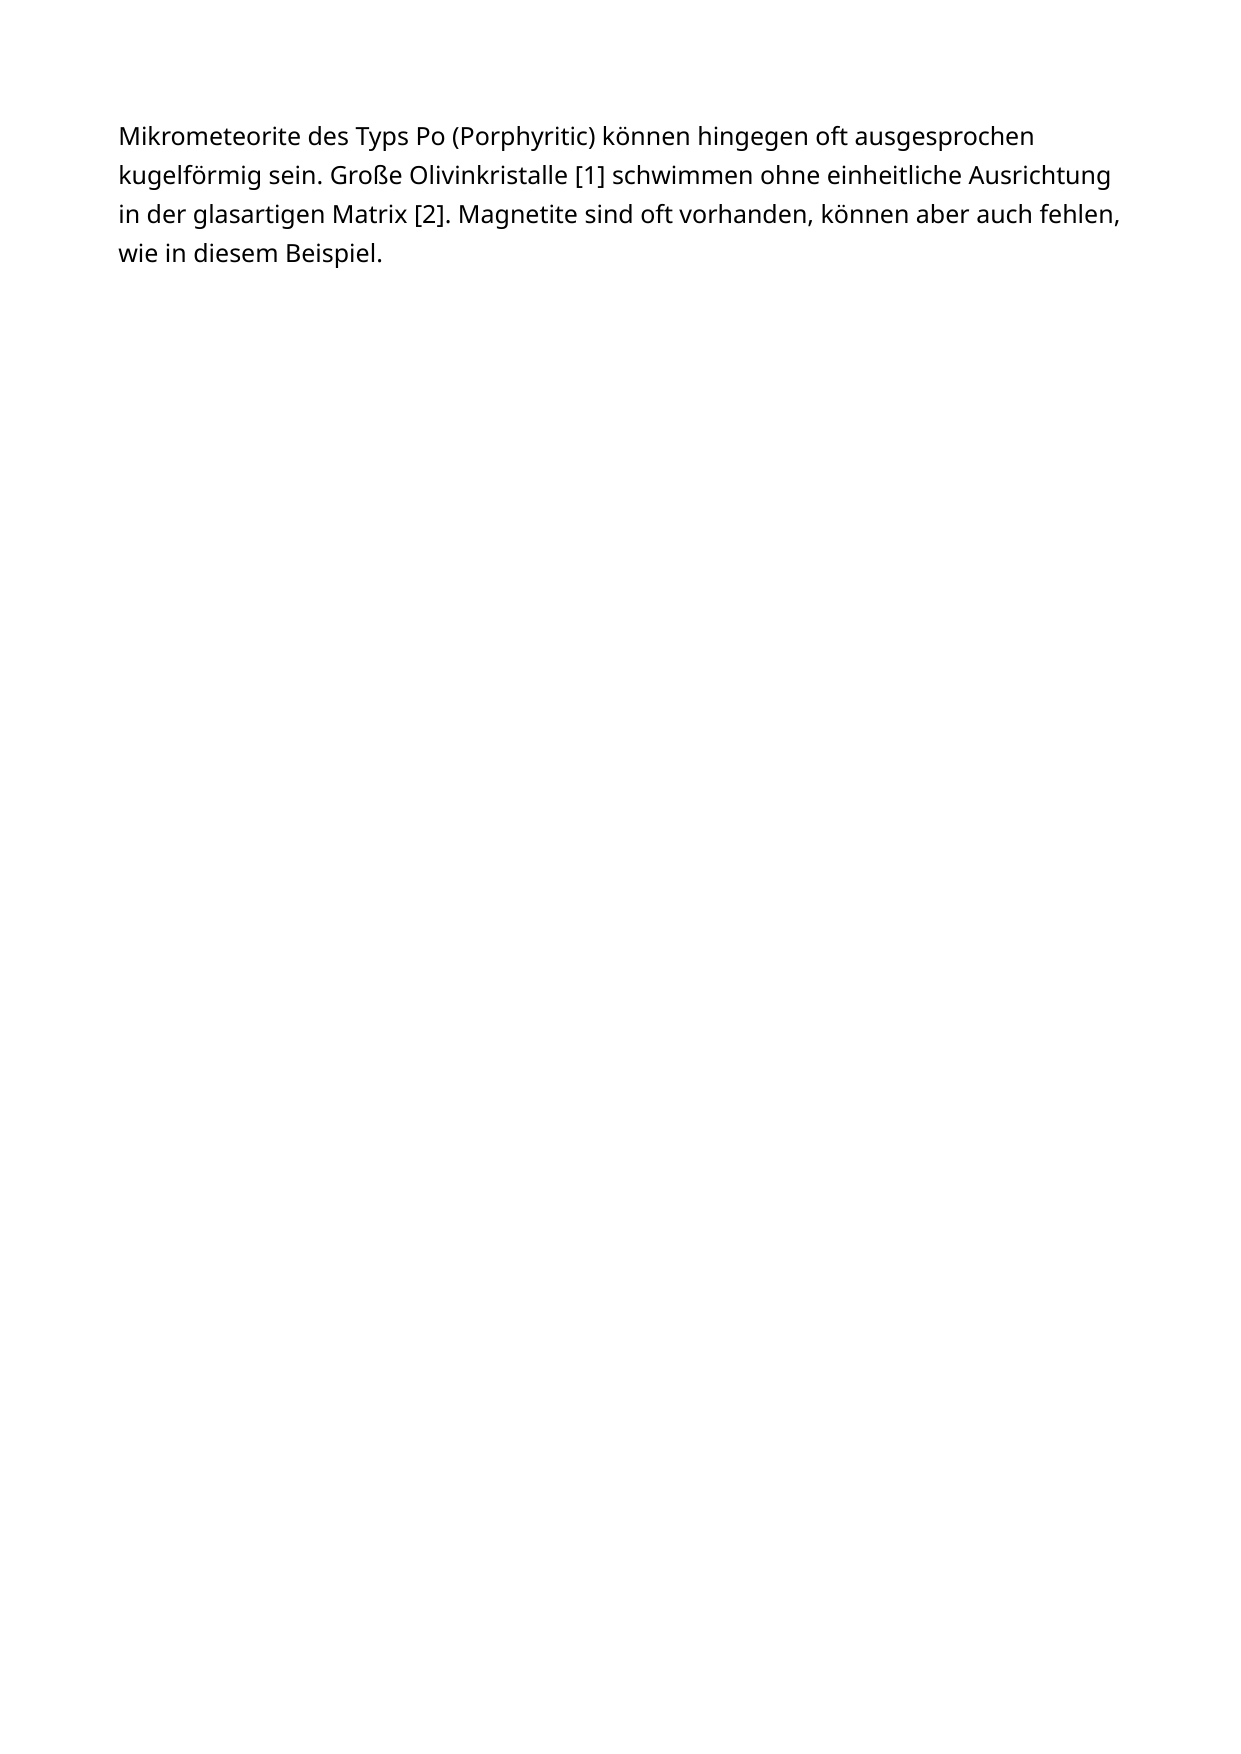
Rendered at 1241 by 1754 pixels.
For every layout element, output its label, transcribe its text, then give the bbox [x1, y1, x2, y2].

text Mikrometeorite des Typs Po (Porphyritic) können hingegen oft ausgesprochen kugelförmig sein. Große Olivinkristalle [1] schwimmen ohne einheitliche Ausrichtung in der glasartigen Matrix [2]. Magnetite sind oft vorhanden, können aber auch fehlen, wie in diesem Beispiel. [118, 118, 1122, 270]
